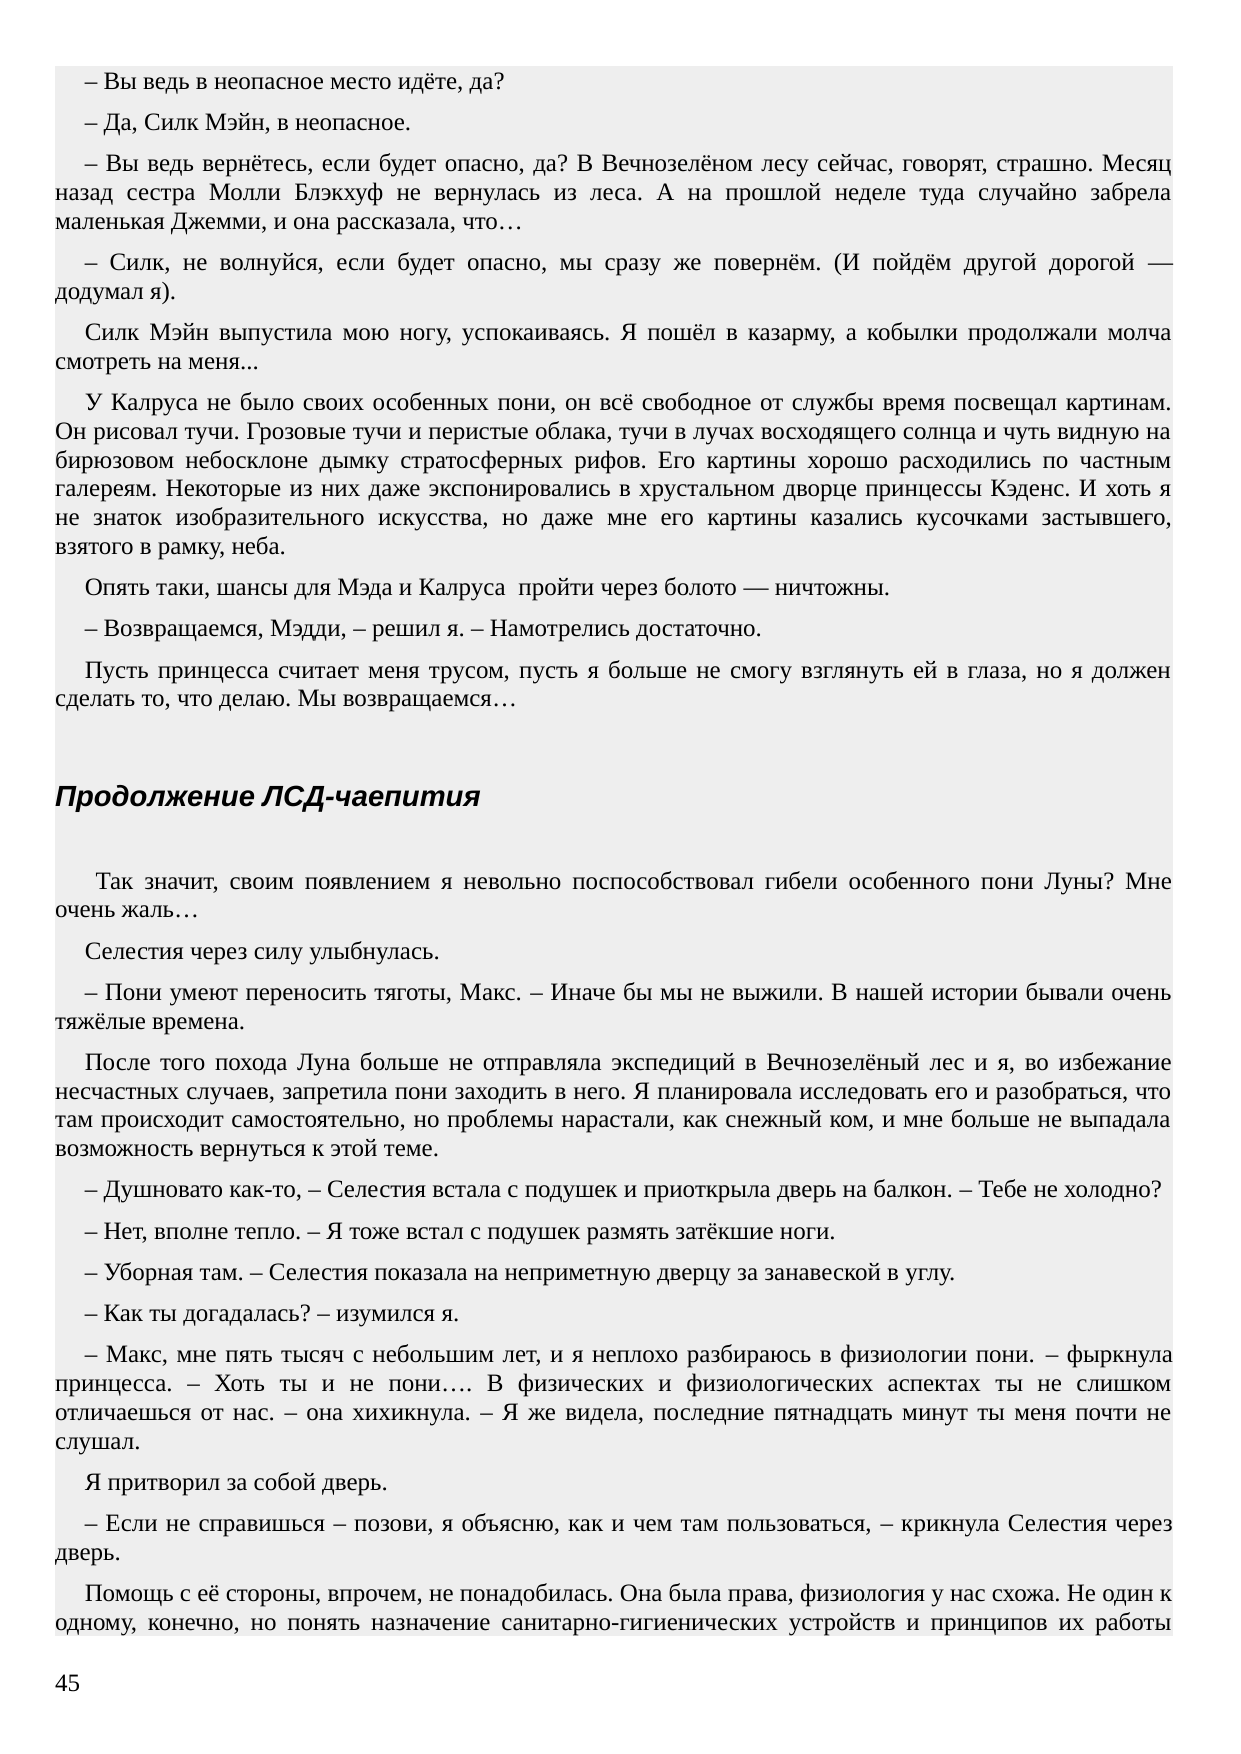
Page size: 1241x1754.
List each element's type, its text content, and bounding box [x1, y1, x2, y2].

text Силк Мэйн выпустила мою ногу, успокаиваясь. Я пошёл в казарму, а кобылки продолжали молча смотреть на меня... [55, 317, 1173, 375]
text – Возвращаемся, Мэдди, – решил я. – Намотрелись достаточно. [55, 613, 1173, 642]
text – Вы ведь в неопасное место идёте, да? [55, 66, 1173, 95]
text – Вы ведь вернётесь, если будет опасно, да? В Вечнозелёном лесу сейчас, говорят, страшно. Месяц назад сестра Молли Блэкхуф не вернулась из леса. А на прошлой неделе туда случайно забрела маленькая Джемми, и она рассказала, что… [55, 148, 1173, 235]
text – Как ты догадалась? – изумился я. [55, 1298, 1173, 1327]
text После того похода Луна больше не отправляла экспедиций в Вечнозелёный лес и я, во избежание несчастных случаев, запретила пони заходить в него. Я планировала исследовать его и разобраться, что там происходит самостоятельно, но проблемы нарастали, как снежный ком, и мне больше не выпадала возможность вернуться к этой теме. [55, 1047, 1173, 1162]
text Я притворил за собой дверь. [55, 1467, 1173, 1496]
text Пусть принцесса считает меня трусом, пусть я больше не смогу взглянуть ей в глаза, но я должен сделать то, что делаю. Мы возвращаемся… [55, 655, 1173, 712]
text Помощь с её стороны, впрочем, не понадобилась. Она была права, физиология у нас схожа. Не один к одному, конечно, но понять назначение санитарно-гигиенических устройств и принципов их работы [55, 1578, 1173, 1636]
text Так значит, своим появлением я невольно поспособствовал гибели особенного пони Луны? Мне очень жаль… [55, 866, 1173, 923]
text – Макс, мне пять тысяч с небольшим лет, и я неплохо разбираюсь в физиологии пони. – фыркнула принцесса. – Хоть ты и не пони…. В физических и физиологических аспектах ты не слишком отличаешься от нас. – она хихикнула. – Я же видела, последние пятнадцать минут ты меня почти не слушал. [55, 1339, 1173, 1454]
text Опять таки, шансы для Мэда и Калруса пройти через болото — ничтожны. [55, 572, 1173, 601]
text – Силк, не волнуйся, если будет опасно, мы сразу же повернём. (И пойдём другой дорогой — додумал я). [55, 247, 1173, 305]
text – Нет, вполне тепло. – Я тоже встал с подушек размять затёкшие ноги. [55, 1216, 1173, 1244]
text – Пони умеют переносить тяготы, Макс. – Иначе бы мы не выжили. В нашей истории бывали очень тяжёлые времена. [55, 977, 1173, 1034]
text – Душновато как-то, – Селестия встала с подушек и приоткрыла дверь на балкон. – Тебе не холодно? [55, 1174, 1173, 1203]
subtitle Продолжение ЛСД-чаепития [55, 778, 1173, 812]
text – Да, Силк Мэйн, в неопасное. [55, 107, 1173, 136]
text У Калруса не было своих особенных пони, он всё свободное от службы время посвещал картинам. Он рисовал тучи. Грозовые тучи и перистые облака, тучи в лучах восходящего солнца и чуть видную на бирюзовом небосклоне дымку стратосферных рифов. Его картины хорошо расходились по частным галереям. Некоторые из них даже экспонировались в хрустальном дворце принцессы Кэденс. И хоть я не знаток изобразительного искусства, но даже мне его картины казались кусочками застывшего, взятого в рамку, неба. [55, 387, 1173, 560]
text – Уборная там. – Селестия показала на неприметную дверцу за занавеской в углу. [55, 1257, 1173, 1286]
text – Если не справишься – позови, я объясню, как и чем там пользоваться, – крикнула Селестия через дверь. [55, 1508, 1173, 1566]
text Селестия через силу улыбнулась. [55, 936, 1173, 964]
